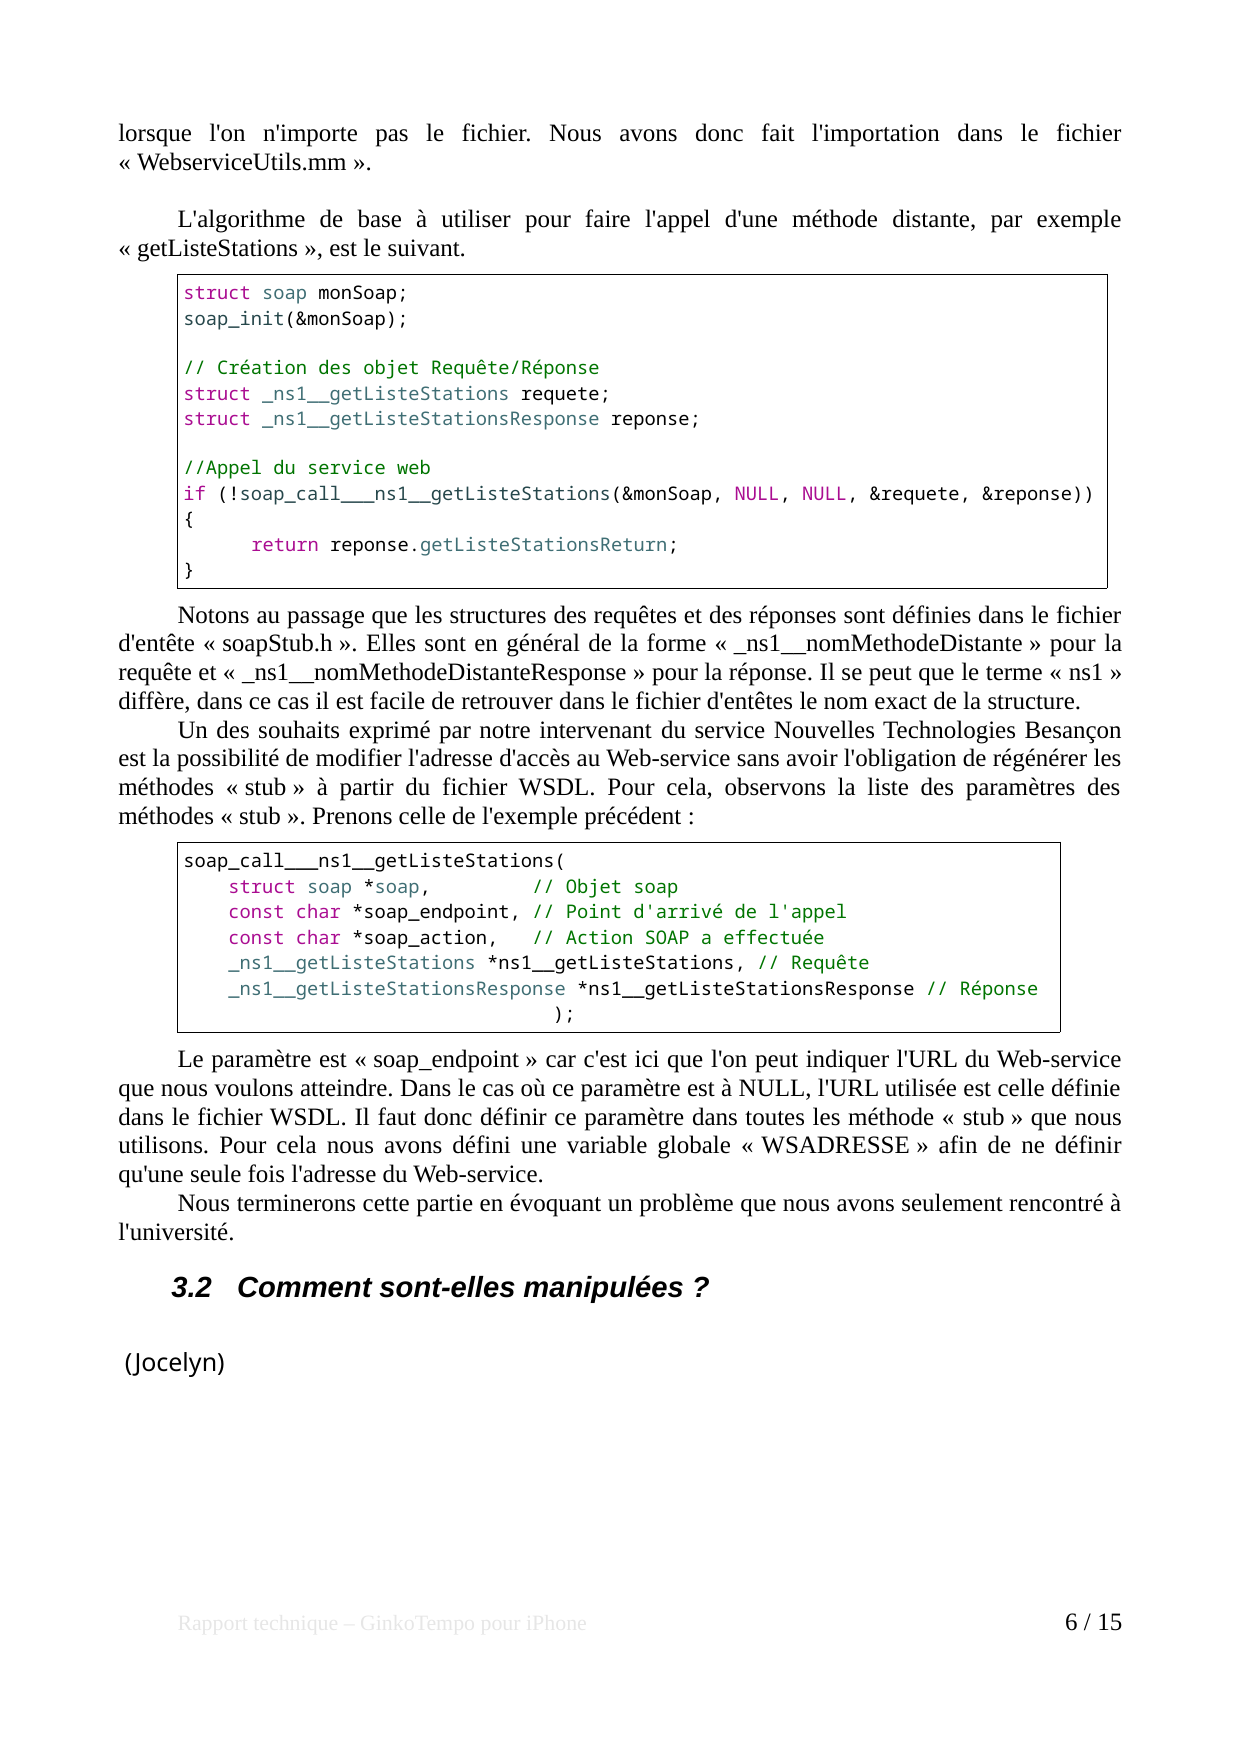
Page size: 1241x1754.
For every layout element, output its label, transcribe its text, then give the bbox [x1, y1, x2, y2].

text struct soap monSoap; soap_init(&monSoap); [178, 275, 1107, 331]
text // Création des objet Requête/Réponse struct _ns1__getListeStations requete; struct _ns1__getListeStationsResponse reponse; [178, 348, 1107, 431]
text Notons au passage que les structures des requêtes et des réponses sont définies dans le fichier d'entête « soapStub.h ». Elles sont en général de la forme « _ns1__nomMethodeDistante » pour la requête et « _ns1__nomMethodeDistanteResponse » pour la réponse. Il se peut que le terme « ns1 » diffère, dans ce cas il est facile de retrouver dans le fichier d'entêtes le nom exact de la structure. [118, 600, 1122, 715]
subtitle Comment sont-elles manipulées ? [163, 1270, 1122, 1304]
text Un des souhaits exprimé par notre intervenant du service Nouvelles Technologies Besançon est la possibilité de modifier l'adresse d'accès au Web-service sans avoir l'obligation de régénérer les méthodes « stub » à partir du fichier WSDL. Pour cela, observons la liste des paramètres des méthodes « stub ». Prenons celle de l'exemple précédent : [118, 715, 1122, 830]
text Nous terminerons cette partie en évoquant un problème que nous avons seulement rencontré à l'université. [118, 1188, 1122, 1245]
text (Jocelyn) [118, 1345, 1122, 1379]
text L'algorithme de base à utiliser pour faire l'appel d'une méthode distante, par exemple « getListeStations », est le suivant. [118, 204, 1122, 262]
text //Appel du service web if (!soap_call___ns1__getListeStations(&monSoap, NULL, NULL, &requete, &reponse)) { return reponse.getListeStationsReturn; } [178, 448, 1107, 588]
text soap_call___ns1__getListeStations( struct soap *soap, // Objet soap const char *soap_endpoint, // Point d'arrivé de l'appel const char *soap_action, // Action SOAP a effectuée _ns1__getListeStations *ns1__getListeStations, // Requête _ns1__getListeStationsResponse *ns1__getListeStationsResponse // Réponse ); [178, 843, 1060, 1032]
text Le paramètre est « soap_endpoint » car c'est ici que l'on peut indiquer l'URL du Web-service que nous voulons atteindre. Dans le cas où ce paramètre est à NULL, l'URL utilisée est celle définie dans le fichier WSDL. Il faut donc définir ce paramètre dans toutes les méthode « stub » que nous utilisons. Pour cela nous avons défini une variable globale « WSADRESSE » afin de ne définir qu'une seule fois l'adresse du Web-service. [118, 1044, 1122, 1188]
text lorsque l'on n'importe pas le fichier. Nous avons donc fait l'importation dans le fichier « WebserviceUtils.mm ». [118, 118, 1122, 176]
